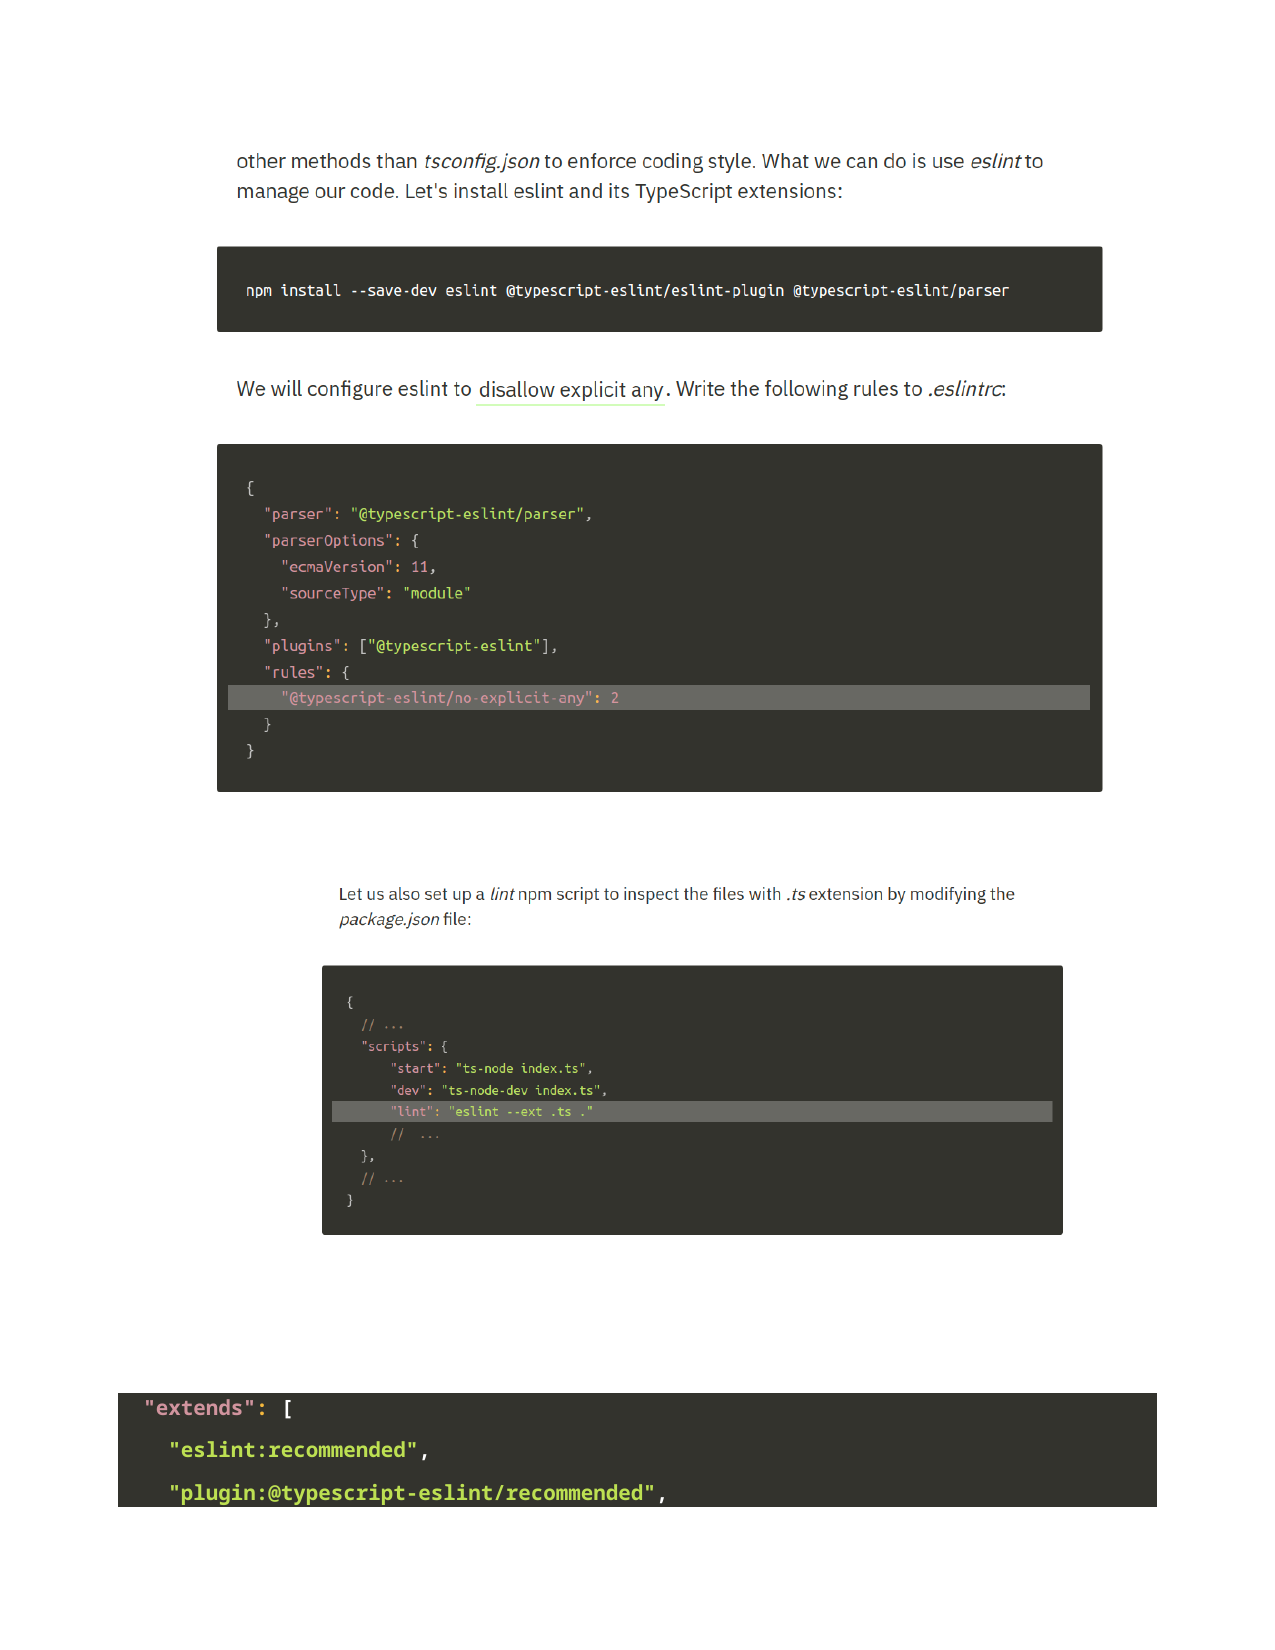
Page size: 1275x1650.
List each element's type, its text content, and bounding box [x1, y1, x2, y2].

text "eslint:recommended", [118, 1436, 1157, 1464]
picture [282, 863, 1100, 1252]
picture [148, 126, 1132, 809]
text "extends": [ [118, 1393, 1157, 1421]
text "plugin:@typescript-eslint/recommended", [118, 1478, 1157, 1507]
text { [118, 1354, 1157, 1393]
